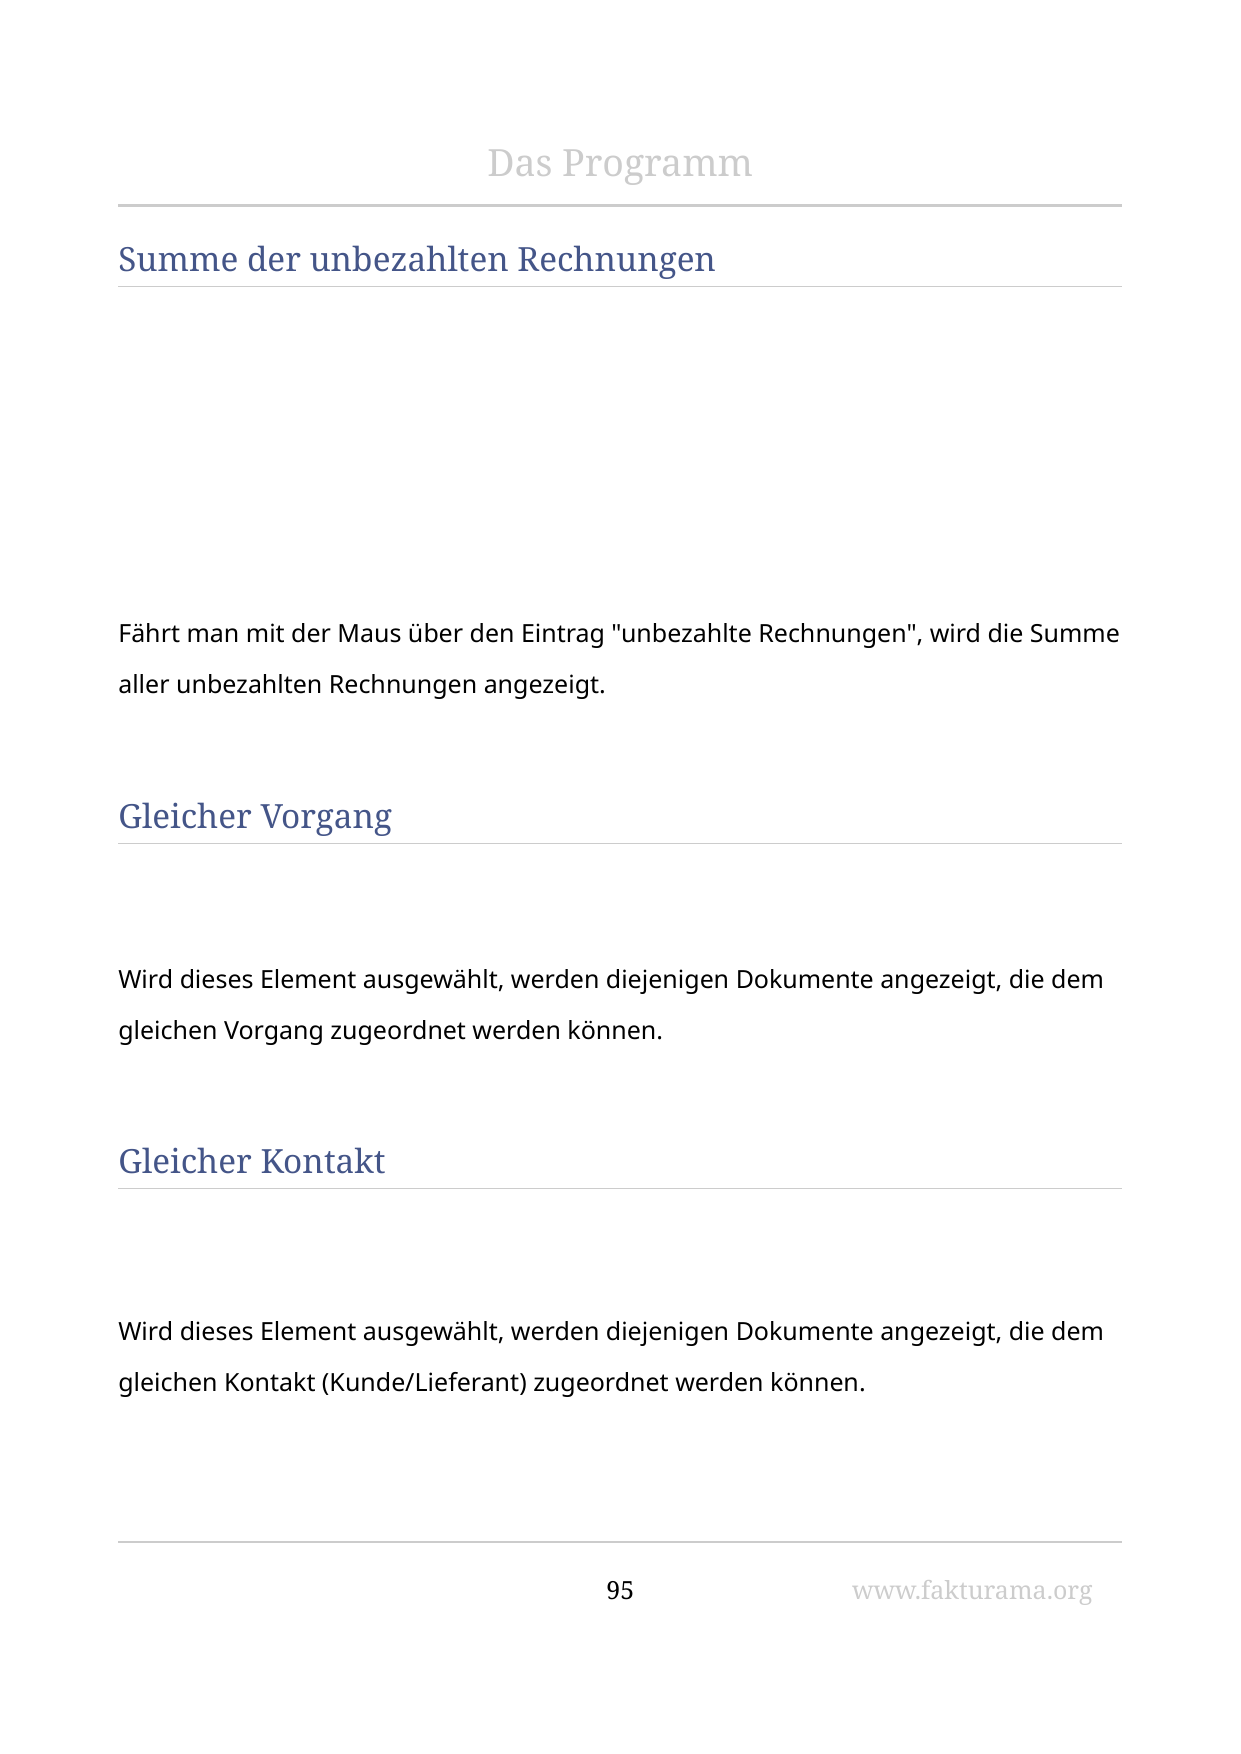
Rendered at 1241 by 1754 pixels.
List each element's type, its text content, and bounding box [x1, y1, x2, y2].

subtitle Gleicher Kontakt [118, 1138, 1122, 1188]
subtitle Gleicher Vorgang [118, 793, 1122, 843]
text Fährt man mit der Maus über den Eintrag "unbezahlte Rechnungen", wird die Summe aller unbezahlten Rechnungen angezeigt. [118, 616, 1122, 701]
text Wird dieses Element ausgewählt, werden diejenigen Dokumente angezeigt, die dem gleichen Vorgang zugeordnet werden können. [118, 961, 1122, 1046]
text Wird dieses Element ausgewählt, werden diejenigen Dokumente angezeigt, die dem gleichen Kontakt (Kunde/Lieferant) zugeordnet werden können. [118, 1314, 1122, 1399]
subtitle Summe der unbezahlten Rechnungen [118, 236, 1122, 286]
